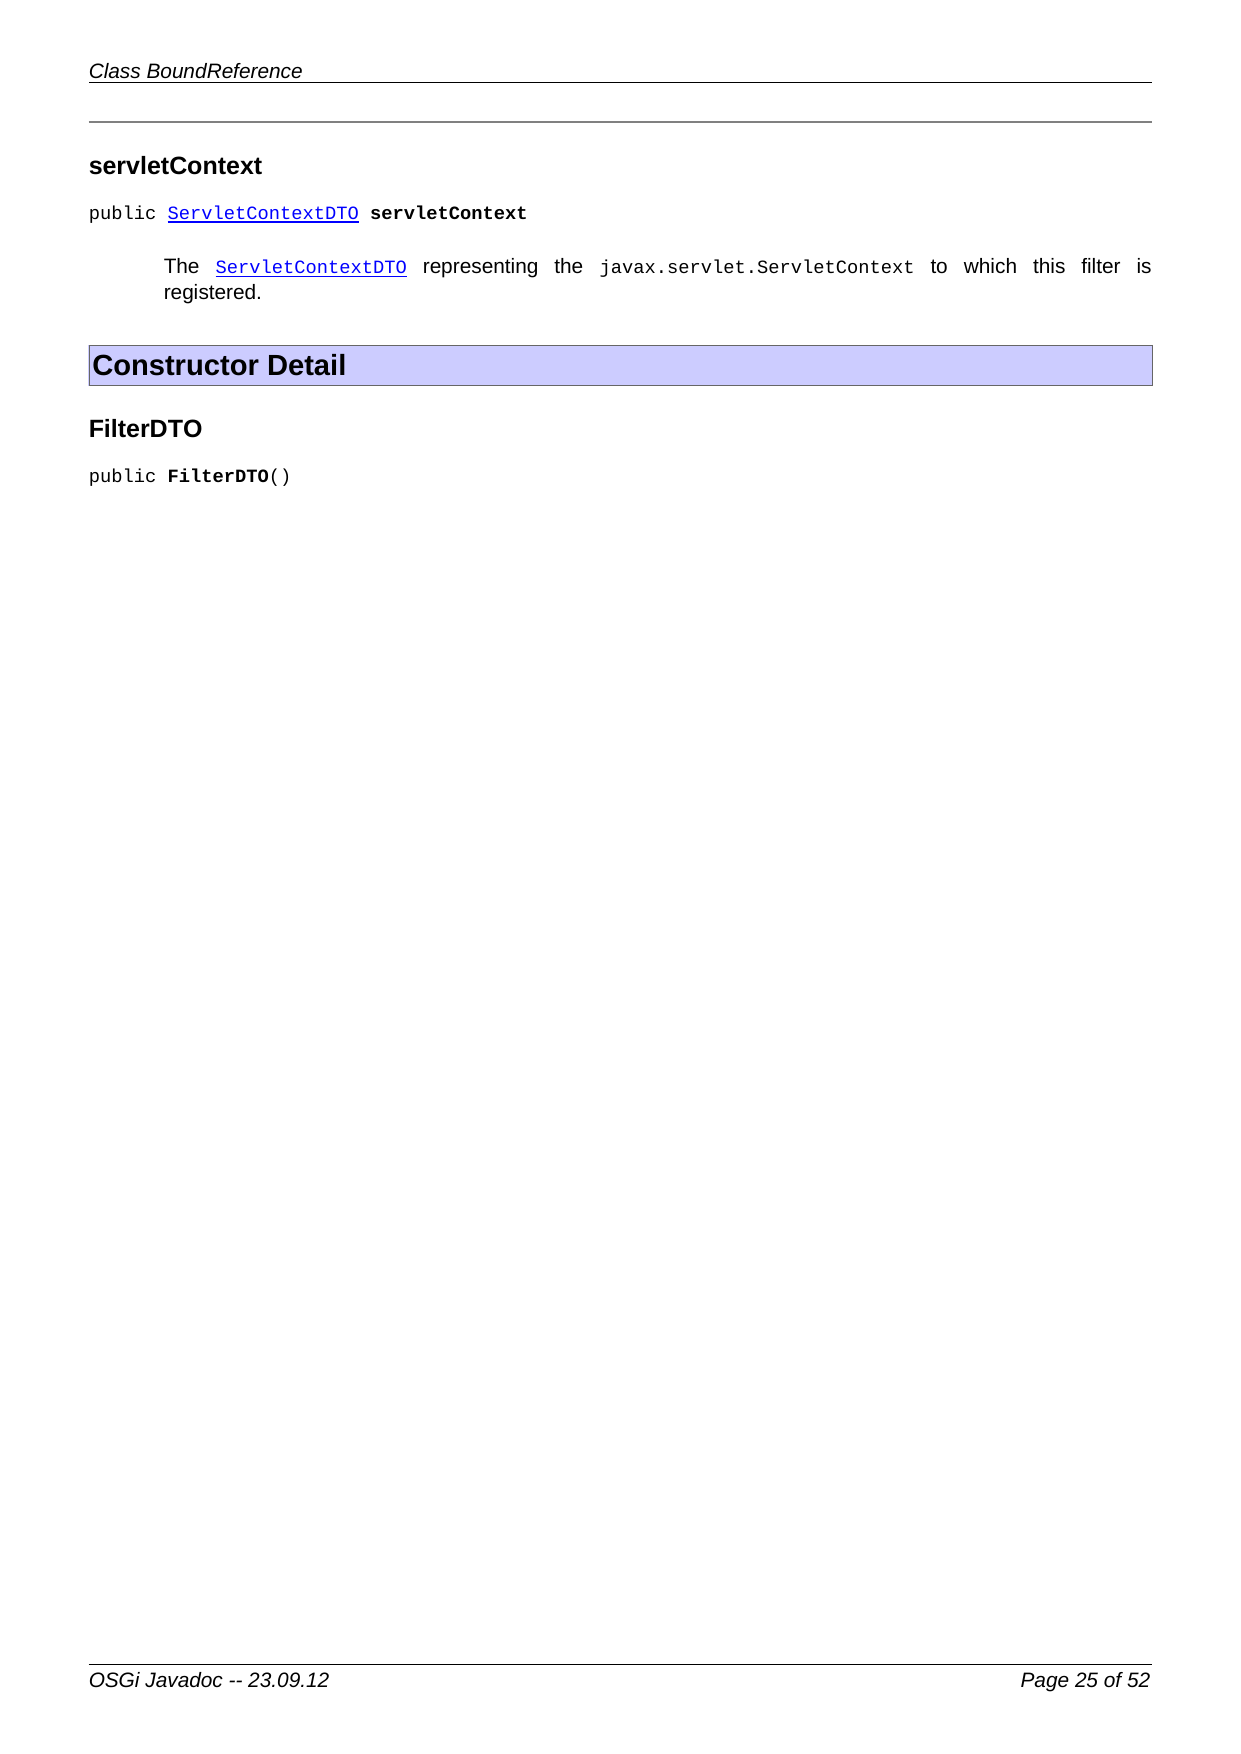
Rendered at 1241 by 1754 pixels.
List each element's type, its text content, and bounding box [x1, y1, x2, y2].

text The ServletContextDTO representing the javax.servlet.ServletContext to which this filter is registered. [163, 254, 1152, 303]
subtitle Constructor Detail [90, 346, 1152, 385]
subtitle servletContext [88, 151, 1152, 180]
subtitle FilterDTO [88, 414, 1152, 443]
text public FilterDTO() [88, 467, 1152, 488]
text public ServletContextDTO servletContext [88, 204, 1152, 225]
